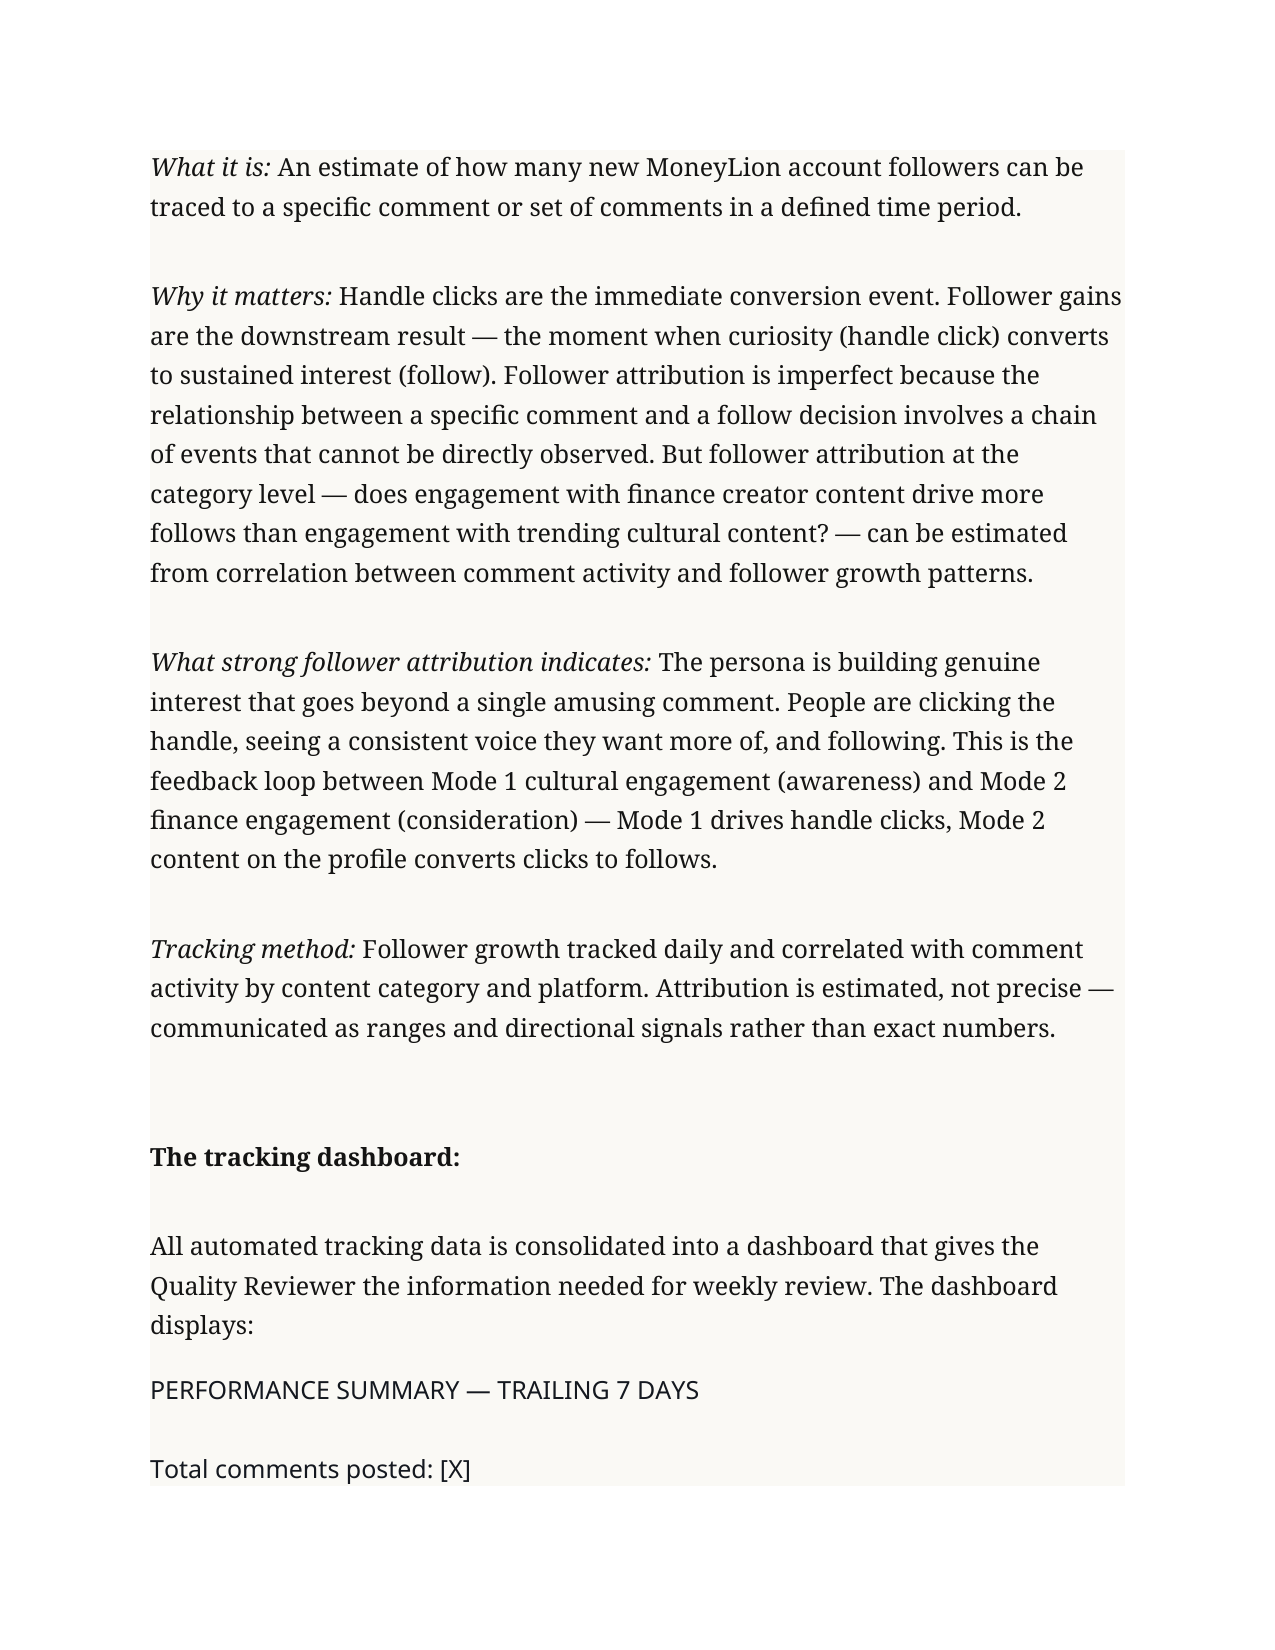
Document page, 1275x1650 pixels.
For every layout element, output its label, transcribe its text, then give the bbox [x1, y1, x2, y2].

text PERFORMANCE SUMMARY — TRAILING 7 DAYS Total comments posted: [X] [150, 1372, 1125, 1486]
text Why it matters: Handle clicks are the immediate conversion event. Follower gains are the downstream result — the moment when curiosity (handle click) converts to sustained interest (follow). Follower attribution is imperfect because the relationship between a specific comment and a follow decision involves a chain of events that cannot be directly observed. But follower attribution at the category level — does engagement with finance creator content drive more follows than engagement with trending cultural content? — can be estimated from correlation between comment activity and follower growth patterns. [150, 279, 1125, 589]
text What it is: An estimate of how many new MoneyLion account followers can be traced to a specific comment or set of comments in a defined time period. [150, 150, 1125, 223]
text What strong follower attribution indicates: The persona is building genuine interest that goes beyond a single amusing comment. People are clicking the handle, seeing a consistent voice they want more of, and following. This is the feedback loop between Mode 1 cultural engagement (awareness) and Mode 2 finance engagement (consideration) — Mode 1 drives handle clicks, Mode 2 content on the profile converts clicks to follows. [150, 645, 1125, 876]
text All automated tracking data is consolidated into a dashboard that gives the Quality Reviewer the information needed for weekly review. The dashboard displays: [150, 1229, 1125, 1342]
text The tracking dashboard: [150, 1139, 1125, 1174]
text Tracking method: Follower growth tracked daily and correlated with comment activity by content category and platform. Attribution is estimated, not precise — communicated as ranges and directional signals rather than exact numbers. [150, 932, 1125, 1045]
